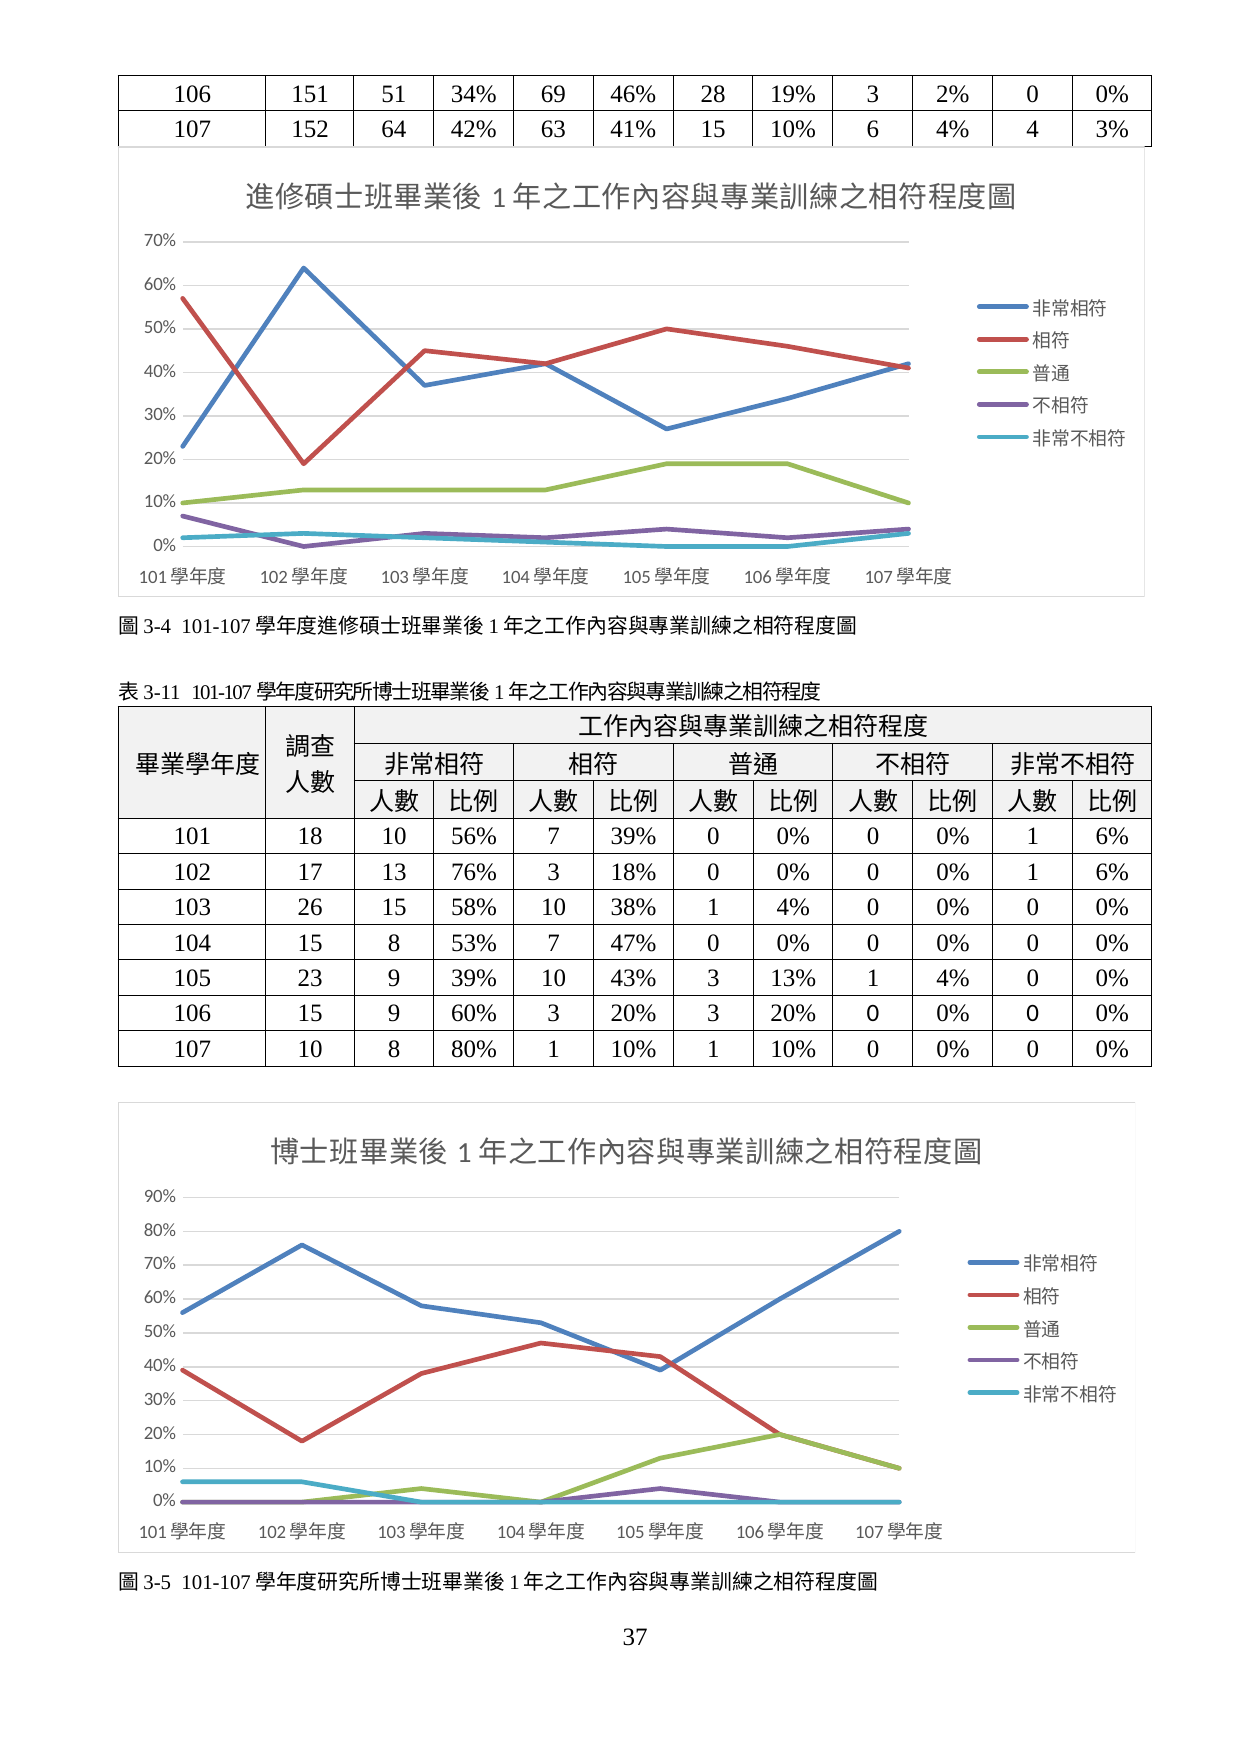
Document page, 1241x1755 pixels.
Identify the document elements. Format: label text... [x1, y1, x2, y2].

table_cell 10% [754, 1031, 832, 1066]
table_cell 15 [355, 890, 433, 924]
table_cell 0 [993, 890, 1072, 924]
table_cell 0 [674, 819, 753, 853]
table_cell 0 [833, 854, 912, 888]
table_cell 20% [754, 996, 832, 1030]
table_cell 比例 [434, 781, 513, 818]
table_cell 10% [594, 1031, 673, 1066]
table_cell 0 [833, 819, 912, 853]
table_cell 0% [1073, 996, 1151, 1030]
table_cell 58% [434, 890, 513, 924]
table_cell 0% [754, 819, 832, 853]
table_cell 15 [266, 996, 354, 1030]
table_cell 20% [594, 996, 673, 1030]
table_cell 0% [1073, 1031, 1151, 1066]
table_cell 8 [355, 1031, 433, 1066]
table_cell 3 [833, 76, 912, 110]
table_cell 人數 [674, 781, 753, 818]
table_cell 28 [674, 76, 752, 110]
table_cell 38% [594, 890, 673, 924]
text 表3-11 101-107學年度研究所博士班畢業後1年之工作內容與專業訓練之相符程度 [118, 676, 1152, 706]
table_cell 8 [355, 925, 433, 959]
table_cell 42% [434, 111, 513, 146]
table_cell 102 [119, 854, 265, 888]
table_cell 0 [993, 925, 1072, 959]
table_cell 41% [594, 111, 673, 146]
table_cell 47% [594, 925, 673, 959]
table_cell 0% [913, 925, 992, 959]
table_cell 23 [266, 960, 354, 995]
table_cell 不相符 [833, 744, 992, 780]
table_cell 9 [355, 960, 433, 995]
table_cell 18% [594, 854, 673, 888]
table_cell 1 [674, 890, 753, 924]
table_cell 相符 [514, 744, 673, 780]
table_cell 60% [434, 996, 513, 1030]
table_cell 7 [514, 819, 593, 853]
table_cell 10% [753, 111, 832, 146]
table_header 工作內容與專業訓練之相符程度 [355, 707, 1151, 743]
table_cell 人數 [355, 781, 433, 818]
table_cell 普通 [674, 744, 832, 780]
table_cell 152 [266, 111, 353, 146]
table_cell 0% [913, 1031, 992, 1066]
table_cell 非常不相符 [993, 744, 1151, 780]
table_cell 0 [833, 1031, 912, 1066]
table_cell 26 [266, 890, 354, 924]
table_cell 3 [674, 996, 753, 1030]
table_cell 非常相符 [355, 744, 513, 780]
table_cell 0% [913, 854, 992, 888]
table_cell 1 [833, 960, 912, 995]
table_cell 比例 [754, 781, 832, 818]
table_cell 80% [434, 1031, 513, 1066]
table_cell 0 [993, 76, 1072, 110]
table_cell 34% [434, 76, 513, 110]
table_cell 13% [754, 960, 832, 995]
table_cell 63 [514, 111, 593, 146]
table_cell 3 [514, 996, 593, 1030]
table_cell 0% [1073, 890, 1151, 924]
table_cell 6% [1073, 819, 1151, 853]
table_cell 43% [594, 960, 673, 995]
table_cell 4% [913, 960, 992, 995]
table_cell 151 [266, 76, 353, 110]
table_cell 10 [355, 819, 433, 853]
table_cell 0% [1073, 960, 1151, 995]
table_cell 6 [833, 111, 912, 146]
table_cell 3% [1073, 111, 1151, 146]
table_cell 0% [913, 996, 992, 1030]
table_cell 53% [434, 925, 513, 959]
table_cell 0 [993, 1031, 1072, 1066]
table_cell 10 [266, 1031, 354, 1066]
table_cell 1 [993, 854, 1072, 888]
table_cell 105 [119, 960, 265, 995]
table_header 調查 人數 [266, 707, 354, 818]
table_cell 13 [355, 854, 433, 888]
table_cell 0 [674, 925, 753, 959]
table_cell 39% [594, 819, 673, 853]
table_cell 0 [993, 996, 1072, 1030]
table_cell 4 [993, 111, 1072, 146]
table_cell 人數 [993, 781, 1072, 818]
table_cell 比例 [1073, 781, 1151, 818]
table_cell 比例 [594, 781, 673, 818]
table_cell 0% [754, 854, 832, 888]
table_cell 76% [434, 854, 513, 888]
table_cell 9 [355, 996, 433, 1030]
table_cell 101 [119, 819, 265, 853]
table_cell 3 [514, 854, 593, 888]
table_cell 106 [119, 996, 265, 1030]
table_cell 0 [833, 996, 912, 1030]
table_cell 0% [1073, 76, 1151, 110]
table_cell 46% [594, 76, 673, 110]
table_cell 0 [674, 854, 753, 888]
table_cell 1 [514, 1031, 593, 1066]
table_cell 0 [833, 925, 912, 959]
table_cell 0% [754, 925, 832, 959]
table_cell 103 [119, 890, 265, 924]
table_cell 15 [266, 925, 354, 959]
table_cell 人數 [833, 781, 912, 818]
table_cell 104 [119, 925, 265, 959]
table_cell 1 [674, 1031, 753, 1066]
table_cell 19% [753, 76, 832, 110]
table_cell 56% [434, 819, 513, 853]
table_cell 0 [993, 960, 1072, 995]
table_cell 0% [1073, 925, 1151, 959]
table_cell 3 [674, 960, 753, 995]
table_cell 2% [913, 76, 992, 110]
table_cell 10 [514, 960, 593, 995]
table_cell 比例 [913, 781, 992, 818]
table_cell 0% [913, 890, 992, 924]
table_cell 人數 [514, 781, 593, 818]
table_cell 4% [754, 890, 832, 924]
table_cell 7 [514, 925, 593, 959]
table_cell 69 [514, 76, 593, 110]
table_cell 107 [119, 111, 265, 146]
table_header 畢業學年度 [119, 707, 265, 818]
table_cell 0 [833, 890, 912, 924]
table_cell 64 [354, 111, 433, 146]
table_cell 10 [514, 890, 593, 924]
table_cell 106 [119, 76, 265, 110]
text 圖3-4 101-107學年度進修碩士班畢業後1年之工作內容與專業訓練之相符程度圖 [118, 609, 1152, 639]
table_cell 39% [434, 960, 513, 995]
table_cell 17 [266, 854, 354, 888]
table_cell 51 [354, 76, 433, 110]
table_cell 18 [266, 819, 354, 853]
table_cell 6% [1073, 854, 1151, 888]
text 圖3-5 101-107學年度研究所博士班畢業後1年之工作內容與專業訓練之相符程度圖 [118, 1565, 1152, 1595]
table_cell 1 [993, 819, 1072, 853]
table_cell 4% [913, 111, 992, 146]
table_cell 0% [913, 819, 992, 853]
table_cell 15 [674, 111, 752, 146]
table_cell 107 [119, 1031, 265, 1066]
